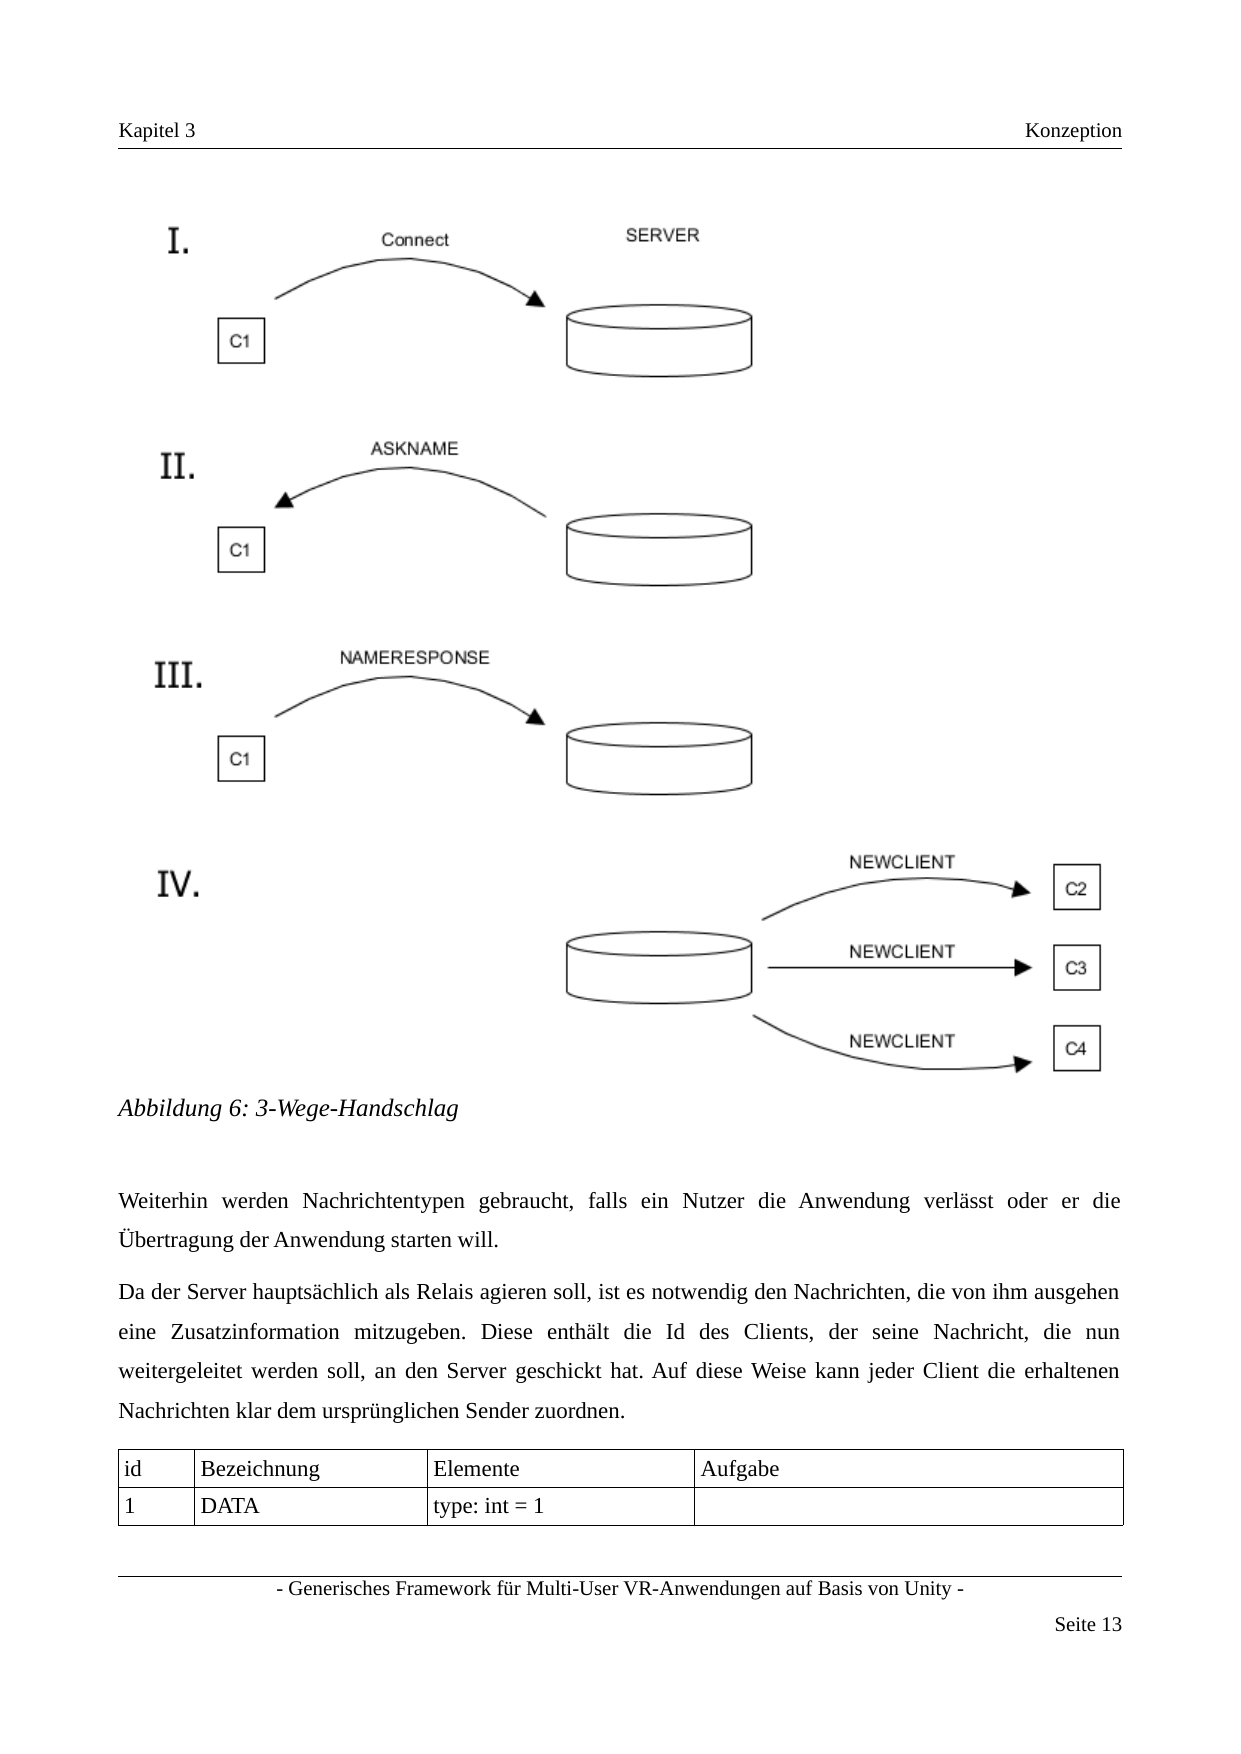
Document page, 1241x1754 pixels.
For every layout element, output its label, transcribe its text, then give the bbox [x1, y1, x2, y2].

text Da der Server hauptsächlich als Relais agieren soll, ist es notwendig den Nachrichten, die von ihm ausgehen eine Zusatzinformation mitzugeben. Diese enthält die Id des Clients, der seine Nachricht, die nun weitergeleitet werden soll, an den Server geschickt hat. Auf diese Weise kann jeder Client die erhaltenen Nachrichten klar dem ursprünglichen Sender zuordnen. [118, 1278, 1122, 1423]
table_header Bezeichnung [195, 1450, 427, 1487]
table_cell [695, 1488, 1123, 1525]
table_header id [119, 1450, 194, 1487]
text Weiterhin werden Nachrichtentypen gebraucht, falls ein Nutzer die Anwendung verlässt oder er die Übertragung der Anwendung starten will. [118, 1187, 1122, 1253]
text Abbildung 6: 3-Wege-Handschlag [118, 1094, 1122, 1122]
table_cell 1 [119, 1488, 194, 1525]
picture [118, 177, 1122, 1094]
table_cell type: int = 1 [428, 1488, 694, 1525]
table_header Elemente [428, 1450, 694, 1487]
table_cell DATA [195, 1488, 427, 1525]
table_header Aufgabe [695, 1450, 1123, 1487]
